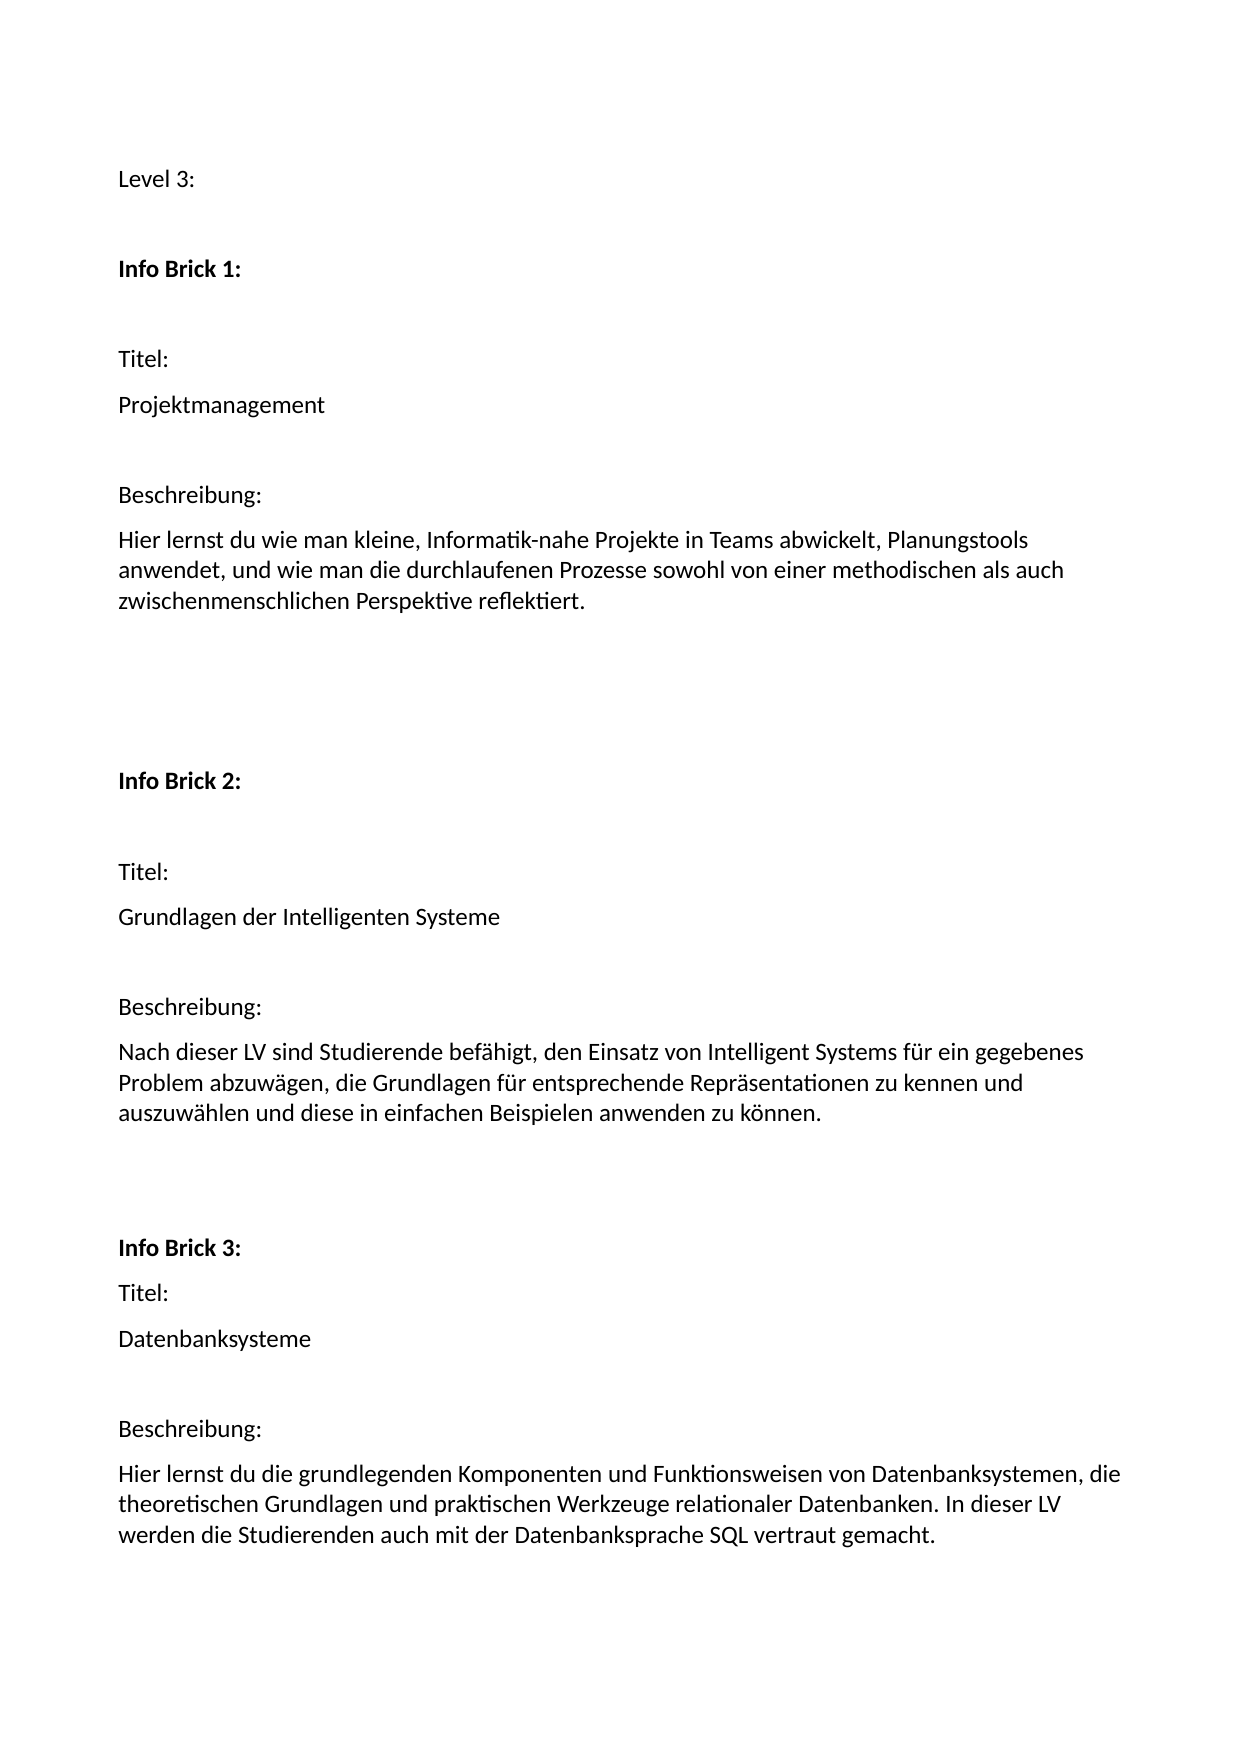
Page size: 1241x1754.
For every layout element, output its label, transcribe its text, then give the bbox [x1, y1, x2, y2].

text Titel: [118, 856, 1122, 886]
text Nach dieser LV sind Studierende befähigt, den Einsatz von Intelligent Systems für ein gegebenes Problem abzuwägen, die Grundlagen für entsprechende Repräsentationen zu kennen und auszuwählen und diese in einfachen Beispielen anwenden zu können. [118, 1036, 1122, 1128]
text Info Brick 3: [118, 1232, 1122, 1263]
text Projektmanagement [118, 389, 1122, 419]
text Info Brick 2: [118, 766, 1122, 796]
text Hier lernst du die grundlegenden Komponenten und Funktionsweisen von Datenbanksystemen, die theoretischen Grundlagen und praktischen Werkzeuge relationaler Datenbanken. In dieser LV werden die Studierenden auch mit der Datenbanksprache SQL vertraut gemacht. [118, 1458, 1122, 1549]
text Info Brick 1: [118, 253, 1122, 284]
text Beschreibung: [118, 479, 1122, 509]
text Beschreibung: [118, 991, 1122, 1022]
text Titel: [118, 344, 1122, 374]
text Titel: [118, 1278, 1122, 1308]
text Level 3: [118, 163, 1122, 194]
text Grundlagen der Intelligenten Systeme [118, 901, 1122, 931]
text Beschreibung: [118, 1413, 1122, 1443]
text Datenbanksysteme [118, 1323, 1122, 1353]
text Hier lernst du wie man kleine, Informatik-nahe Projekte in Teams abwickelt, Planungstools anwendet, und wie man die durchlaufenen Prozesse sowohl von einer methodischen als auch zwischenmenschlichen Perspektive reflektiert. [118, 524, 1122, 616]
